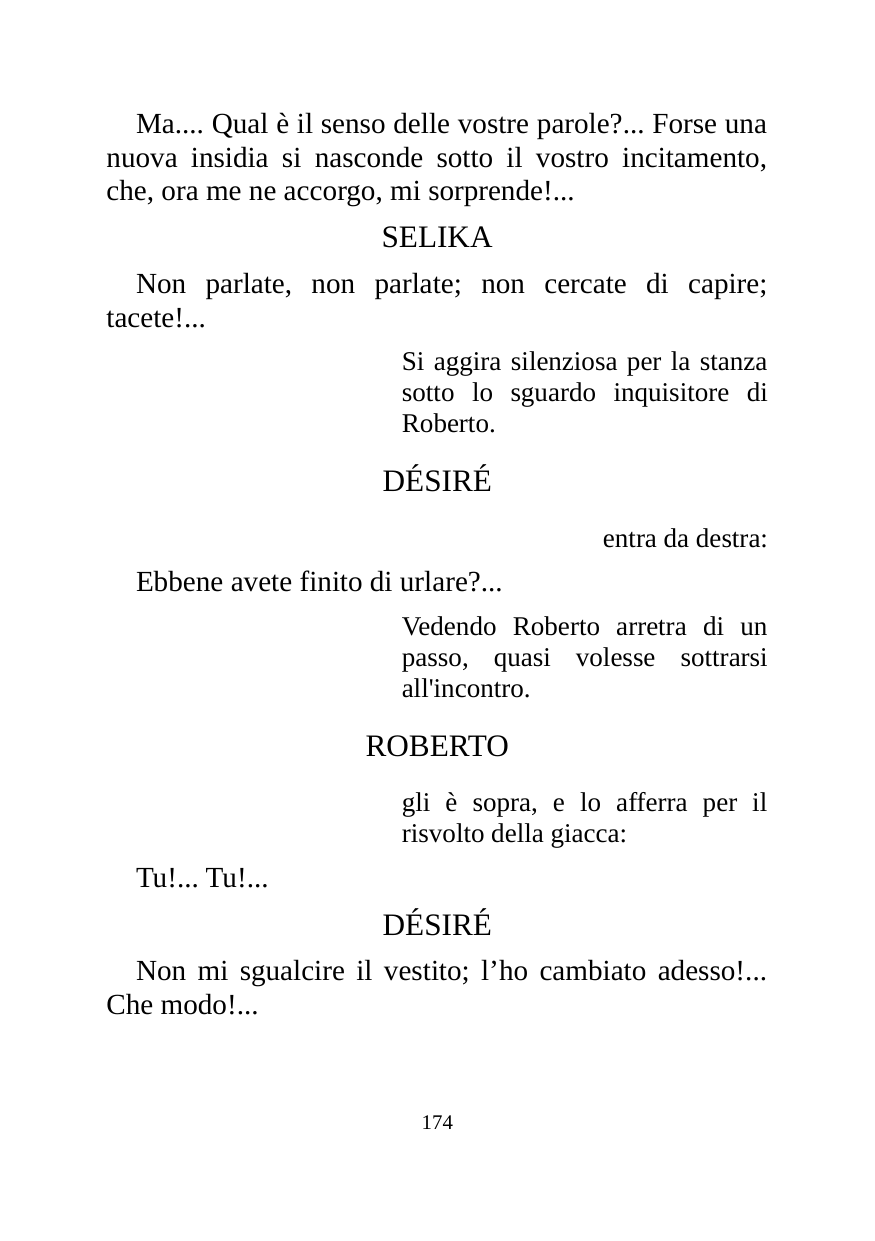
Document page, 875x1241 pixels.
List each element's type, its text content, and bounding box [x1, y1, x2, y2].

text SELIKA [106, 219, 768, 254]
text Non parlate, non parlate; non cercate di capire; tacete!... [106, 266, 768, 333]
text DÉSIRÉ [106, 462, 768, 498]
text Vedendo Roberto arretra di un passo, quasi volesse sottrarsi all'incontro. [402, 610, 768, 703]
text Tu!... Tu!... [106, 860, 768, 894]
text Ma.... Qual è il senso delle vostre parole?... Forse una nuova insidia si nasconde sotto il vostro incitamento, che, ora me ne accorgo, mi sorprende!... [106, 106, 768, 207]
text Si aggira silenziosa per la stanza sotto lo sguardo inquisitore di Roberto. [402, 345, 768, 439]
text ROBERTO [106, 727, 768, 763]
text entra da destra: [402, 522, 768, 553]
text Non mi sgualcire il vestito; l’ho cambiato adesso!... Che modo!... [106, 953, 768, 1021]
text Ebbene avete finito di urlare?... [106, 564, 768, 598]
text DÉSIRÉ [106, 906, 768, 942]
text gli è sopra, e lo afferra per il risvolto della giacca: [402, 786, 768, 849]
